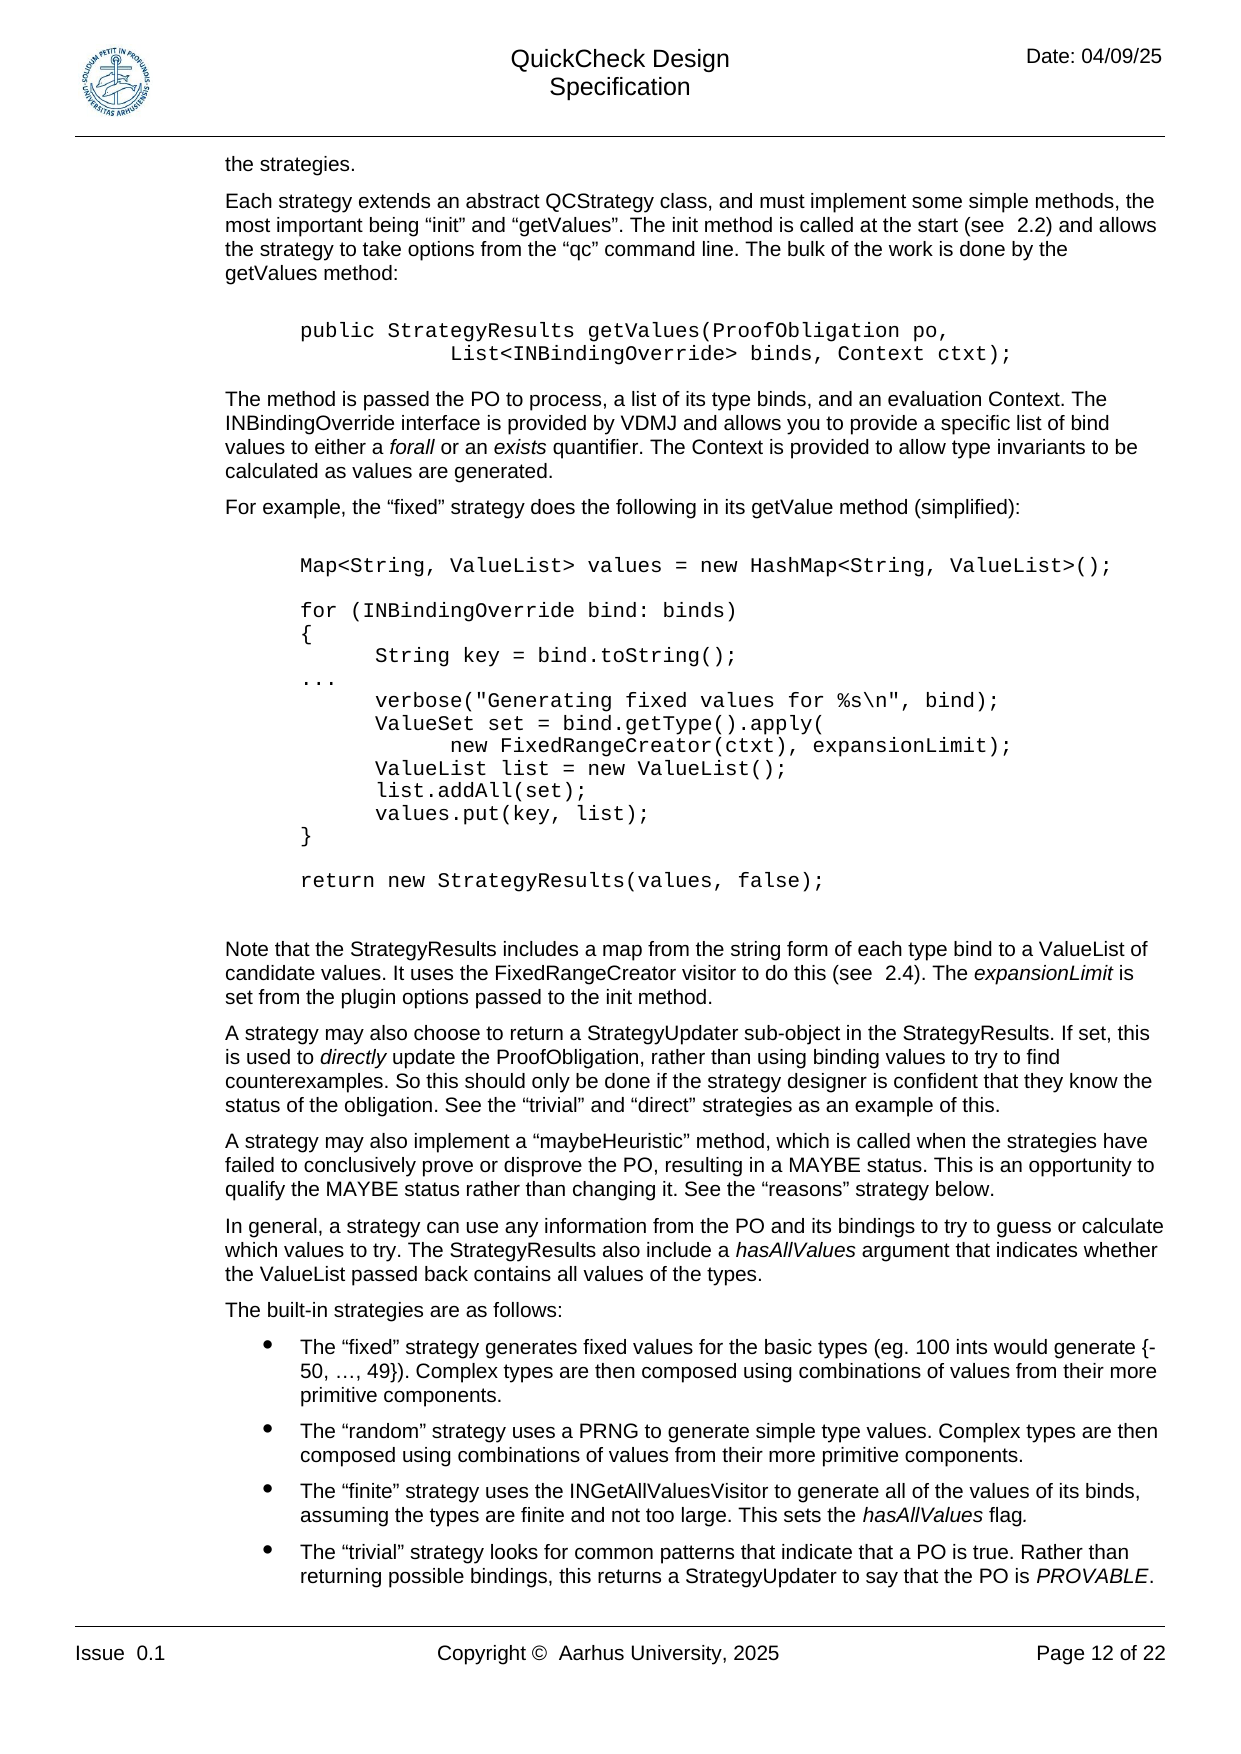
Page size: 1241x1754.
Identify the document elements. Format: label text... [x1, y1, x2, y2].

text { [300, 622, 1165, 644]
text List<INBindingOverride> binds, Context ctxt); [225, 342, 1165, 365]
text list.addAll(set); [300, 779, 1165, 802]
text the strategies. [225, 152, 1165, 176]
text The built-in strategies are as follows: [225, 1298, 1165, 1322]
text return new StrategyResults(values, false); [300, 869, 1165, 892]
text new FixedRangeCreator(ctxt), expansionLimit); [300, 734, 1165, 757]
picture [78, 44, 153, 120]
list The “trivial” strategy looks for common patterns that indicate that a PO is true. Rather than returning possible bindings, this returns a StrategyUpdater to say that the PO is PROVABLE. [262, 1540, 1165, 1588]
text For example, the “fixed” strategy does the following in its getValue method (simplified): [225, 496, 1165, 519]
text A strategy may also choose to return a StrategyUpdater sub-object in the StrategyResults. If set, this is used to directly update the ProofObligation, rather than using binding values to try to find counterexamples. So this should only be done if the strategy designer is confident that they know the status of the obligation. See the “trivial” and “direct” strategies as an example of this. [225, 1021, 1165, 1117]
text ... [300, 667, 1165, 689]
text A strategy may also implement a “maybeHeuristic” method, which is called when the strategies have failed to conclusively prove or disprove the PO, resulting in a MAYBE status. This is an opportunity to qualify the MAYBE status rather than changing it. See the “reasons” strategy below. [225, 1130, 1165, 1202]
list The “finite” strategy uses the INGetAllValuesVisitor to generate all of the values of its binds, assuming the types are finite and not too large. This sets the hasAllValues flag. [262, 1480, 1165, 1528]
text String key = bind.toString(); [300, 644, 1165, 667]
text ValueList list = new ValueList(); [300, 757, 1165, 779]
text for (INBindingOverride bind: binds) [300, 599, 1165, 622]
text verbose("Generating fixed values for %s\n", bind); [300, 689, 1165, 712]
text Map<String, ValueList> values = new HashMap<String, ValueList>(); [300, 554, 1165, 577]
text } [300, 824, 1165, 847]
text values.put(key, list); [300, 802, 1165, 824]
list The “random” strategy uses a PRNG to generate simple type values. Complex types are then composed using combinations of values from their more primitive components. [262, 1419, 1165, 1467]
text In general, a strategy can use any information from the PO and its bindings to try to guess or calculate which values to try. The StrategyResults also include a hasAllValues argument that indicates whether the ValueList passed back contains all values of the types. [225, 1214, 1165, 1286]
list The “fixed” strategy generates fixed values for the basic types (eg. 100 ints would generate {-50, …, 49}). Complex types are then composed using combinations of values from their more primitive components. [262, 1335, 1165, 1407]
text ValueSet set = bind.getType().apply( [300, 712, 1165, 734]
text The method is passed the PO to process, a list of its type binds, and an evaluation Context. The INBindingOverride interface is provided by VDMJ and allows you to provide a specific list of bind values to either a forall or an exists quantifier. The Context is provided to allow type invariants to be calculated as values are generated. [225, 387, 1165, 483]
text Note that the StrategyResults includes a map from the string form of each type bind to a ValueList of candidate values. It uses the FixedRangeCreator visitor to do this (see 2.4). The expansionLimit is set from the plugin options passed to the init method. [225, 937, 1165, 1009]
text public StrategyResults getValues(ProofObligation po, [300, 320, 1165, 342]
text Each strategy extends an abstract QCStrategy class, and must implement some simple methods, the most important being “init” and “getValues”. The init method is called at the start (see 2.2) and allows the strategy to take options from the “qc” command line. The bulk of the work is done by the getValues method: [225, 189, 1165, 285]
